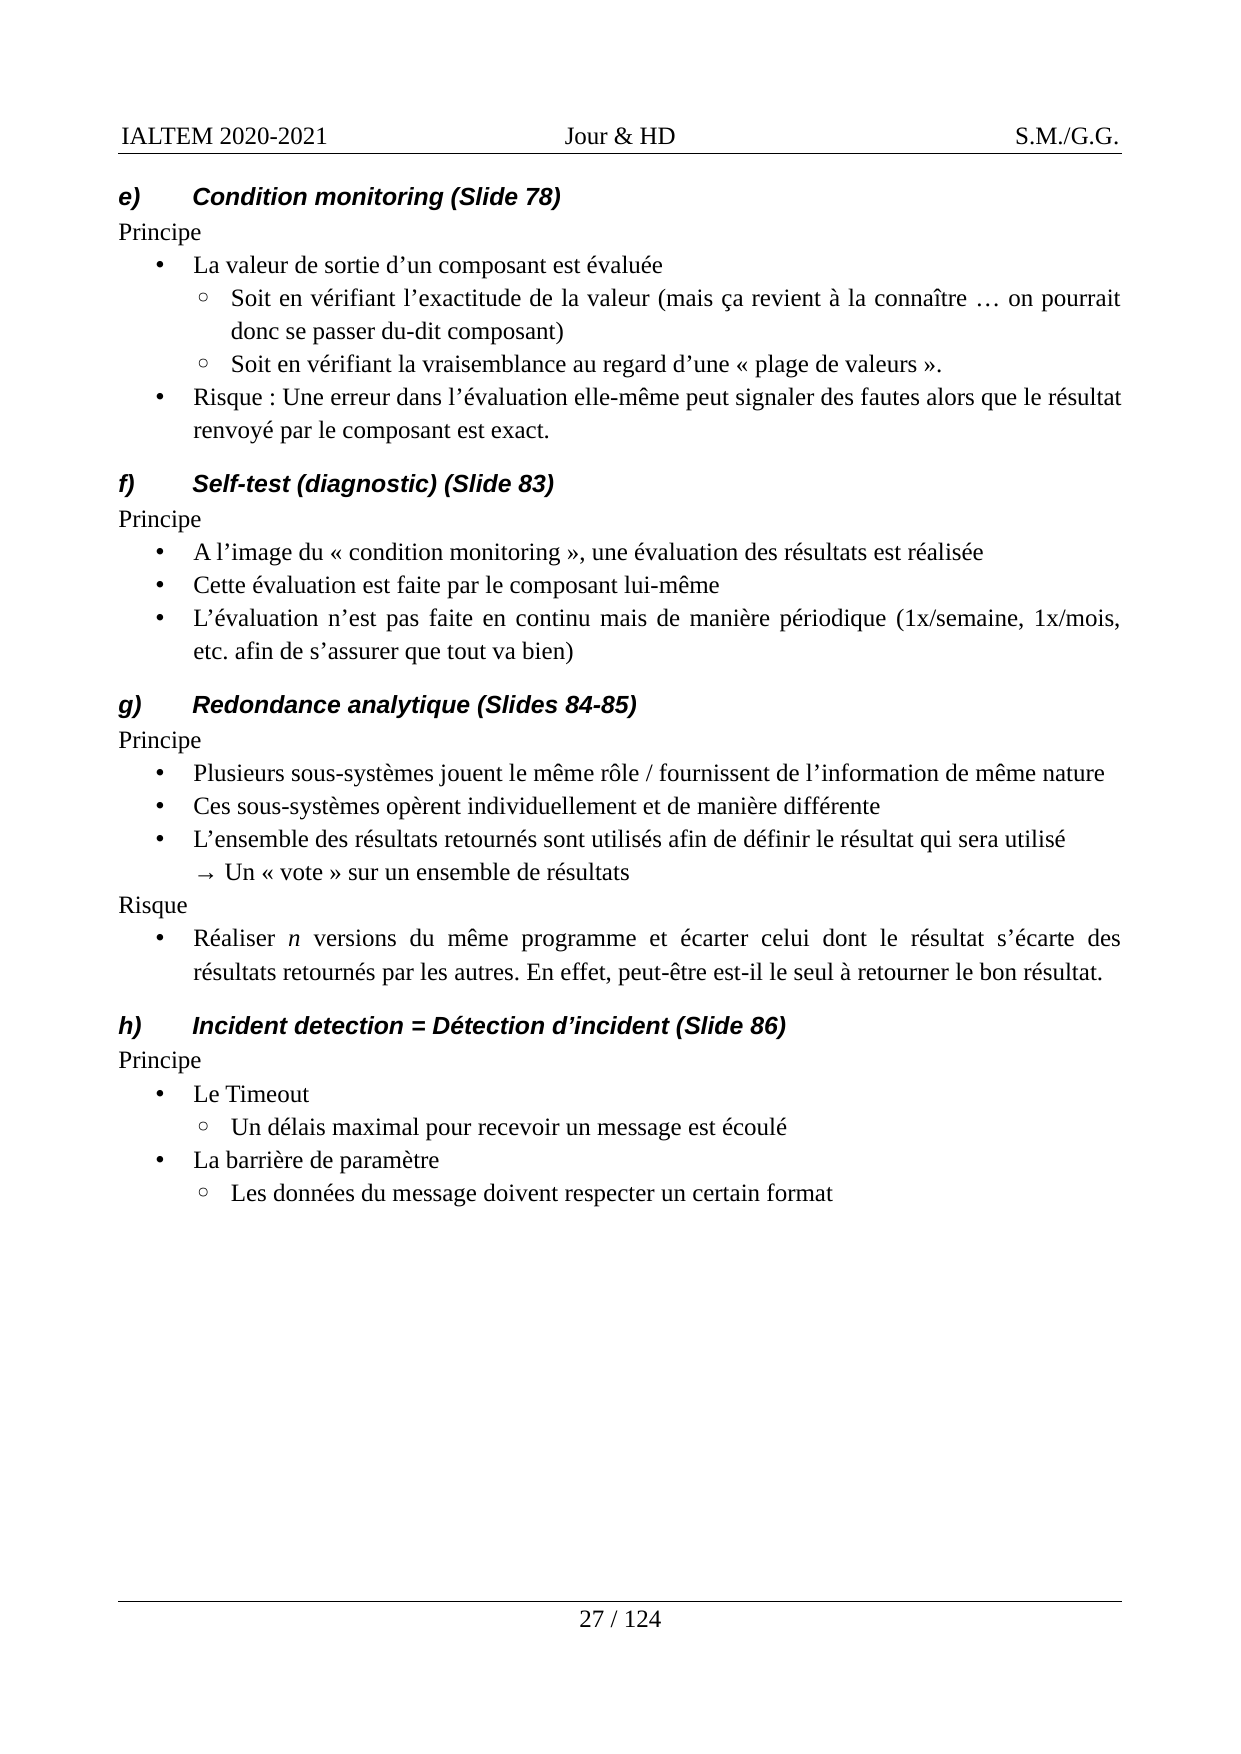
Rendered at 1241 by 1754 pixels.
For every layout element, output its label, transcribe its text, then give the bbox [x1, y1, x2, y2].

text Principe [118, 504, 1122, 533]
subtitle Self-test (diagnostic) (Slide 83) [118, 469, 1122, 498]
list A l’image du « condition monitoring », une évaluation des résultats est réalisée [156, 537, 1122, 566]
subtitle Redondance analytique (Slides 84-85) [118, 691, 1122, 719]
list Risque : Une erreur dans l’évaluation elle-même peut signaler des fautes alors que le résultat renvoyé par le composant est exact. [156, 382, 1122, 444]
list Un délais maximal pour recevoir un message est écoulé [193, 1112, 1122, 1140]
list → Un « vote » sur un ensemble de résultats [156, 857, 1122, 886]
list Cette évaluation est faite par le composant lui-même [156, 570, 1122, 599]
list L’ensemble des résultats retournés sont utilisés afin de définir le résultat qui sera utilisé [156, 824, 1122, 853]
text Principe [118, 217, 1122, 246]
list L’évaluation n’est pas faite en continu mais de manière périodique (1x/semaine, 1x/mois, etc. afin de s’assurer que tout va bien) [156, 603, 1122, 665]
list Réaliser n versions du même programme et écarter celui dont le résultat s’écarte des résultats retournés par les autres. En effet, peut-être est-il le seul à retourner le bon résultat. [156, 923, 1122, 985]
list La barrière de paramètre [156, 1145, 1122, 1173]
list Le Timeout [156, 1079, 1122, 1107]
text Principe [118, 725, 1122, 754]
list Soit en vérifiant l’exactitude de la valeur (mais ça revient à la connaître … on pourrait donc se passer du-dit composant) [193, 283, 1122, 345]
subtitle Incident detection = Détection d’incident (Slide 86) [118, 1011, 1122, 1039]
list Ces sous-systèmes opèrent individuellement et de manière différente [156, 791, 1122, 820]
text Risque [118, 891, 1122, 919]
list Les données du message doivent respecter un certain format [193, 1178, 1122, 1206]
subtitle Condition monitoring (Slide 78) [118, 182, 1122, 211]
list Plusieurs sous-systèmes jouent le même rôle / fournissent de l’information de même nature [156, 758, 1122, 787]
list La valeur de sortie d’un composant est évaluée [156, 250, 1122, 279]
text Principe [118, 1046, 1122, 1074]
list Soit en vérifiant la vraisemblance au regard d’une « plage de valeurs ». [193, 349, 1122, 378]
